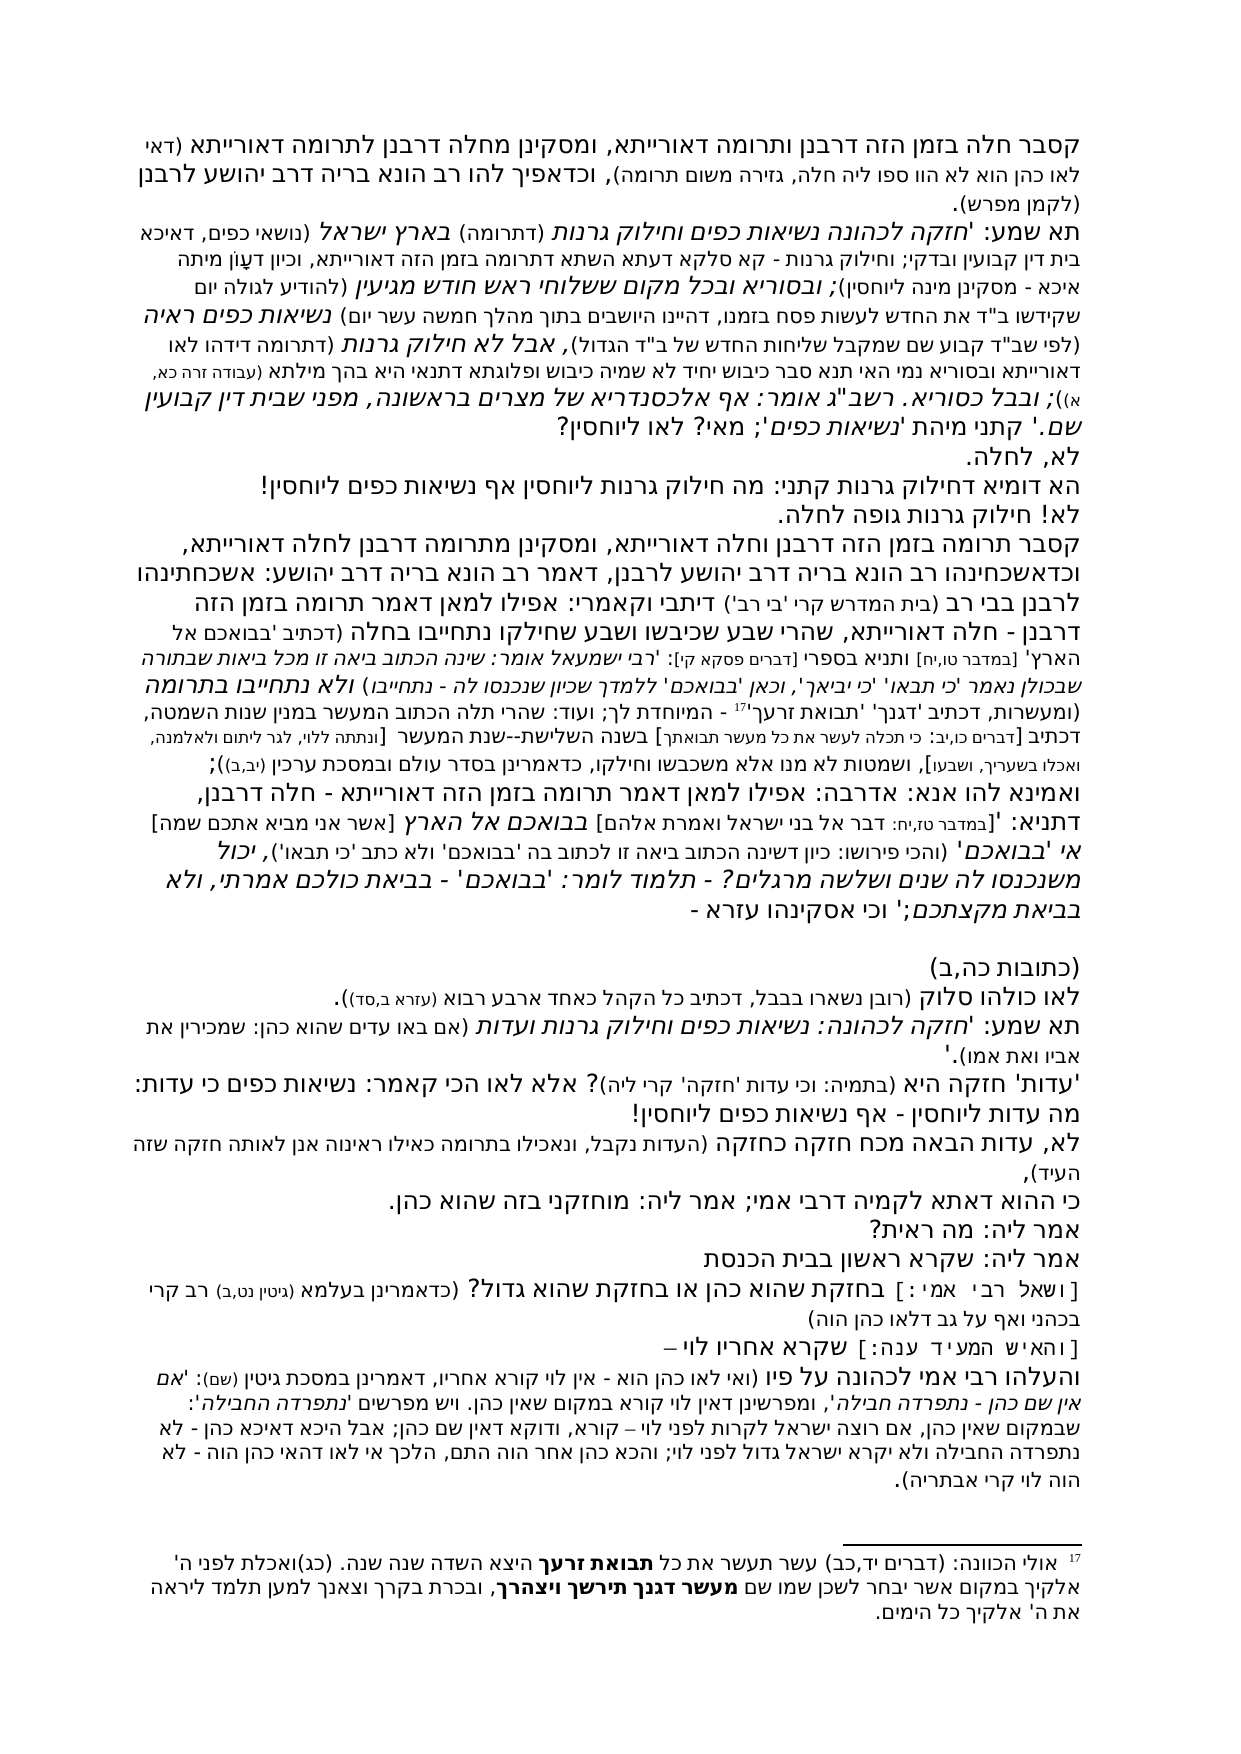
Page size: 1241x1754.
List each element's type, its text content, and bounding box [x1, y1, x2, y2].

text תא שמע: 'חזקה לכהונה: נשיאות כפים וחילוק גרנות ועדות (אם באו עדים שהוא כהן: שמכירין את אביו ואת אמו).' [130, 1011, 1081, 1069]
text קסבר חלה בזמן הזה דרבנן ותרומה דאורייתא, ומסקינן מחלה דרבנן לתרומה דאורייתא (דאי לאו כהן הוא לא הוו ספו ליה חלה, גזירה משום תרומה), וכדאפיך להו רב הונא בריה דרב יהושע לרבנן (לקמן מפרש). [130, 130, 1081, 217]
text לא! חילוק גרנות גופה לחלה. [130, 500, 1081, 529]
text תא שמע: 'חזקה לכהונה נשיאות כפים וחילוק גרנות (דתרומה) בארץ ישראל (נושאי כפים, דאיכא בית דין קבועין ובדקי; וחילוק גרנות - קא סלקא דעתא השתא דתרומה בזמן הזה דאורייתא, וכיון דעָוֹן מיתה איכא - מסקינן מינה ליוחסין); ובסוריא ובכל מקום ששלוחי ראש חודש מגיעין (להודיע לגולה יום שקידשו ב"ד את החדש לעשות פסח בזמנו, דהיינו היושבים בתוך מהלך חמשה עשר יום) נשיאות כפים ראיה (לפי שב"ד קבוע שם שמקבל שליחות החדש של ב"ד הגדול), אבל לא חילוק גרנות (דתרומה דידהו לאו דאורייתא ובסוריא נמי האי תנא סבר כיבוש יחיד לא שמיה כיבוש ופלוגתא דתנאי היא בהך מילתא (עבודה זרה כא,א)); ובבל כסוריא. רשב"ג אומר: אף אלכסנדריא של מצרים בראשונה, מפני שבית דין קבועין שם.' קתני מיהת 'נשיאות כפים'; מאי? לאו ליוחסין? [130, 217, 1081, 442]
text אמר ליה: מה ראית? [130, 1215, 1081, 1244]
text לא, עדות הבאה מכח חזקה כחזקה (העדות נקבל, ונאכילו בתרומה כאילו ראינוה אנן לאותה חזקה שזה העיד), [130, 1128, 1081, 1186]
text [והאיש המעיד ענה:] שקרא אחריו לוי – [130, 1332, 1081, 1362]
text הא דומיא דחילוק גרנות קתני: מה חילוק גרנות ליוחסין אף נשיאות כפים ליוחסין! [130, 471, 1081, 500]
text קסבר תרומה בזמן הזה דרבנן וחלה דאורייתא, ומסקינן מתרומה דרבנן לחלה דאורייתא, וכדאשכחינהו רב הונא בריה דרב יהושע לרבנן, דאמר רב הונא בריה דרב יהושע: אשכחתינהו לרבנן בבי רב (בית המדרש קרי 'בי רב') דיתבי וקאמרי: אפילו למאן דאמר תרומה בזמן הזה דרבנן - חלה דאורייתא, שהרי שבע שכיבשו ושבע שחילקו נתחייבו בחלה (דכתיב 'בבואכם אל הארץ' [במדבר טו,יח] ותניא בספרי [דברים פסקא קי]: 'רבי ישמעאל אומר: שינה הכתוב ביאה זו מכל ביאות שבתורה שבכולן נאמר 'כי תבאו' 'כי יביאך', וכאן 'בבואכם' ללמדך שכיון שנכנסו לה - נתחייבו) ולא נתחייבו בתרומה (ומעשרות, דכתיב 'דגנך' 'תבואת זרעך' - המיוחדת לך; ועוד: שהרי תלה הכתוב המעשר במנין שנות השמטה, דכתיב [דברים כו,יב: כי תכלה לעשר את כל מעשר תבואתך] בשנה השלישת--שנת המעשר [ונתתה ללוי, לגר ליתום ולאלמנה, ואכלו בשעריך, ושבעו], ושמטות לא מנו אלא משכבשו וחילקו, כדאמרינן בסדר עולם ובמסכת ערכין (יב,ב)); [130, 529, 1081, 778]
text ואמינא להו אנא: אדרבה: אפילו למאן דאמר תרומה בזמן הזה דאורייתא - חלה דרבנן, דתניא: '[במדבר טז,יח: דבר אל בני ישראל ואמרת אלהם] בבואכם אל הארץ [אשר אני מביא אתכם שמה] אי 'בבואכם' (והכי פירושו: כיון דשינה הכתוב ביאה זו לכתוב בה 'בבואכם' ולא כתב 'כי תבאו'), יכול משנכנסו לה שנים ושלשה מרגלים? - תלמוד לומר: 'בבואכם' - בביאת כולכם אמרתי, ולא בביאת מקצתכם;' וכי אסקינהו עזרא - [130, 778, 1081, 924]
text כי ההוא דאתא לקמיה דרבי אמי; אמר ליה: מוחזקני בזה שהוא כהן. [130, 1186, 1081, 1215]
text לא, לחלה. [130, 442, 1081, 471]
text 'עדות' חזקה היא (בתמיה: וכי עדות 'חזקה' קרי ליה)? אלא לאו הכי קאמר: נשיאות כפים כי עדות: מה עדות ליוחסין - אף נשיאות כפים ליוחסין! [130, 1069, 1081, 1128]
text והעלהו רבי אמי לכהונה על פיו (ואי לאו כהן הוא - אין לוי קורא אחריו, דאמרינן במסכת גיטין (שם): 'אם אין שם כהן - נתפרדה חבילה', ומפרשינן דאין לוי קורא במקום שאין כהן. ויש מפרשים 'נתפרדה החבילה': שבמקום שאין כהן, אם רוצה ישראל לקרות לפני לוי – קורא, ודוקא דאין שם כהן; אבל היכא דאיכא כהן - לא נתפרדה החבילה ולא יקרא ישראל גדול לפני לוי; והכא כהן אחר הוה התם, הלכך אי לאו דהאי כהן הוה - לא הוה לוי קרי אבתריה). [130, 1362, 1081, 1493]
text אולי הכוונה: (דברים יד,כב) עשר תעשר את כל תבואת זרעך היצא השדה שנה שנה. (כג)ואכלת לפני ה' אלקיך במקום אשר יבחר לשכן שמו שם מעשר דגנך תירשך ויצהרך, ובכרת בקרך וצאנך למען תלמד ליראה את ה' אלקיך כל הימים. [130, 1551, 1081, 1624]
text אמר ליה: שקרא ראשון בבית הכנסת [130, 1244, 1081, 1274]
text (כתובות כה,ב) [130, 953, 1081, 982]
text [ושאל רבי אמי:] בחזקת שהוא כהן או בחזקת שהוא גדול? (כדאמרינן בעלמא (גיטין נט,ב) רב קרי בכהני ואף על גב דלאו כהן הוה) [130, 1274, 1081, 1332]
text לאו כולהו סלוק (רובן נשארו בבבל, דכתיב כל הקהל כאחד ארבע רבוא (עזרא ב,סד)). [130, 982, 1081, 1011]
